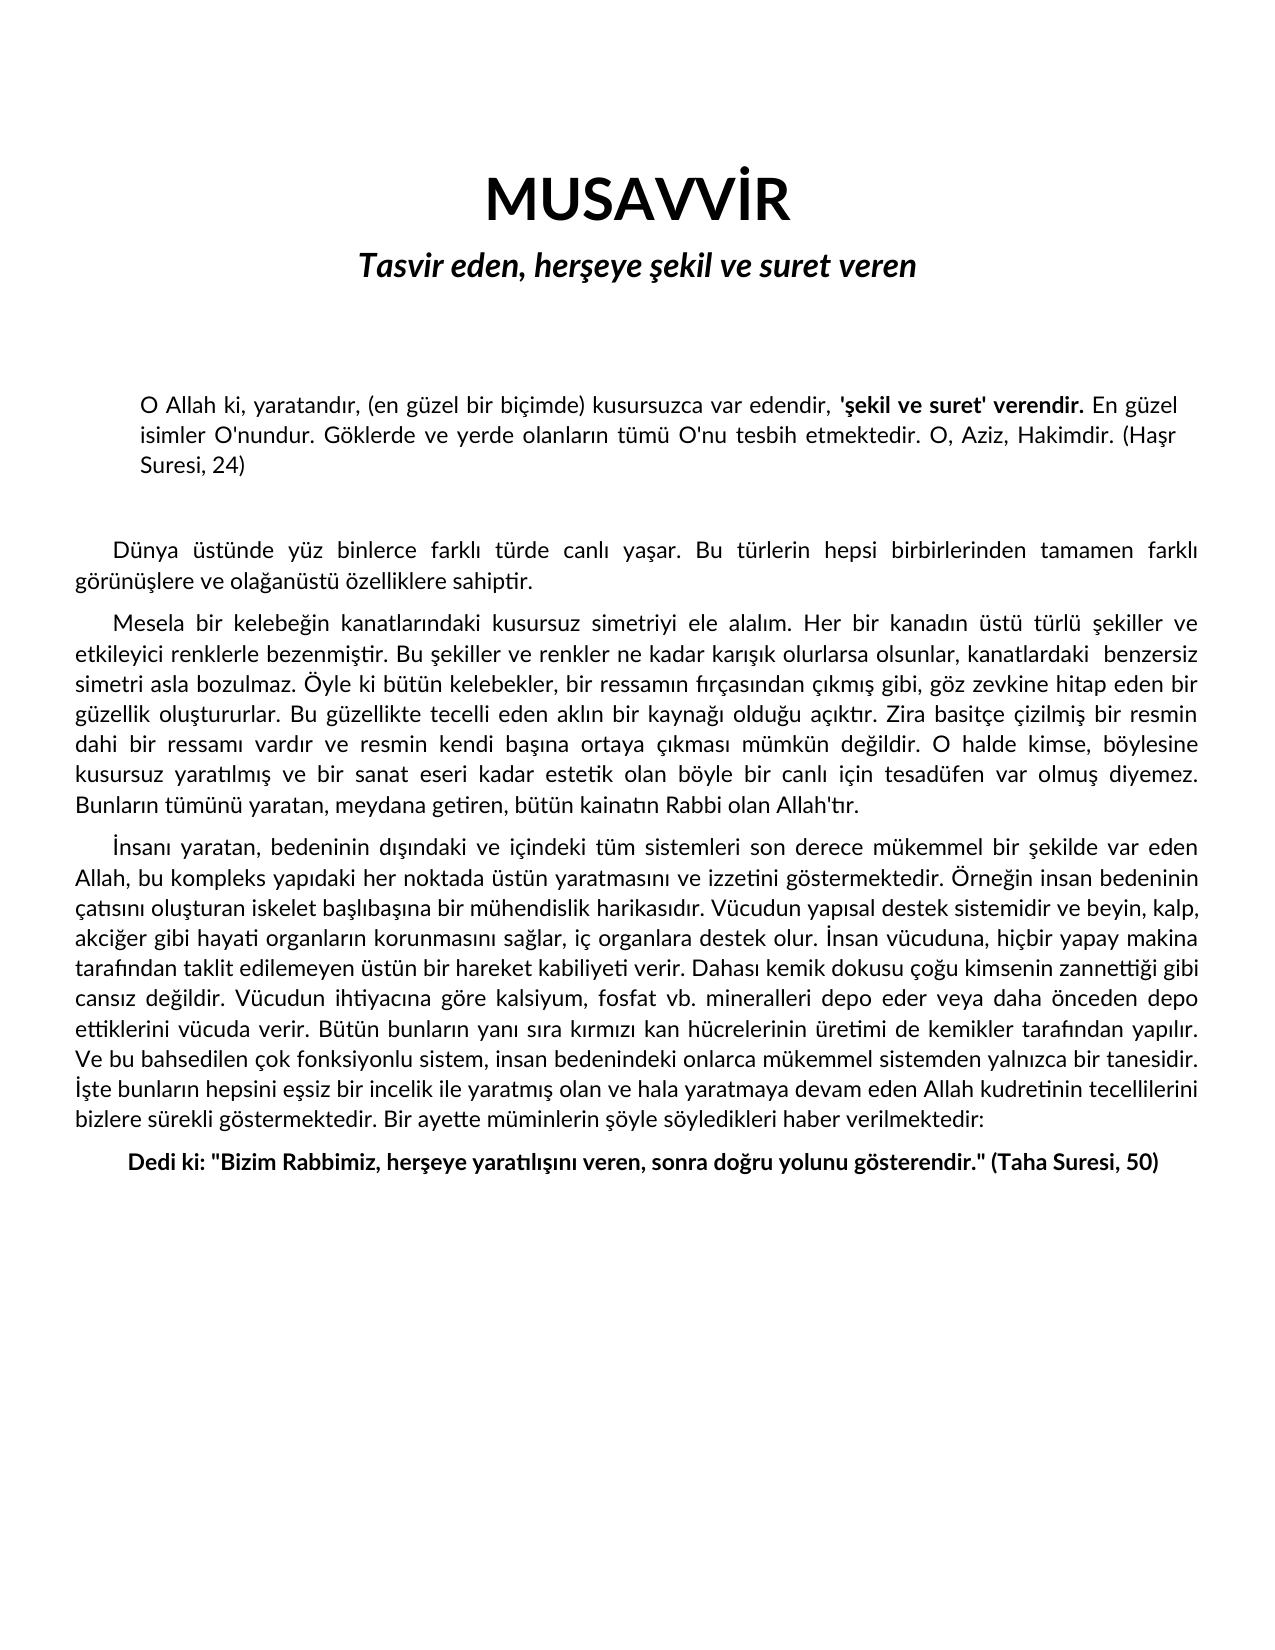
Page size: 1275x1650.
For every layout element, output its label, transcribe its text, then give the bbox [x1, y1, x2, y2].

text İnsanı yaratan, bedeninin dışındaki ve içindeki tüm sistemleri son derece mükemmel bir şekilde var eden Allah, bu kompleks yapıdaki her noktada üstün yaratmasını ve izzetini göstermektedir. Örneğin insan bedeninin çatısını oluşturan iskelet başlıbaşına bir mühendislik harikasıdır. Vücudun yapısal destek sistemidir ve beyin, kalp, akciğer gibi hayati organların korunmasını sağlar, iç organlara destek olur. İnsan vücuduna, hiçbir yapay makina tarafından taklit edilemeyen üstün bir hareket kabiliyeti verir. Dahası kemik dokusu çoğu kimsenin zannettiği gibi cansız değildir. Vücudun ihtiyacına göre kalsiyum, fosfat vb. mineralleri depo eder veya daha önceden depo ettiklerini vücuda verir. Bütün bunların yanı sıra kırmızı kan hücrelerinin üretimi de kemikler tarafından yapılır. Ve bu bahsedilen çok fonksiyonlu sistem, insan bedenindeki onlarca mükemmel sistemden yalnızca bir tanesidir. İşte bunların hepsini eşsiz bir incelik ile yaratmış olan ve hala yaratmaya devam eden Allah kudretinin tecellilerini bizlere sürekli göstermektedir. Bir ayette müminlerin şöyle söyledikleri haber verilmektedir: [75, 833, 1200, 1132]
subtitle MUSAVVİR [75, 162, 1200, 232]
text Mesela bir kelebeğin kanatlarındaki kusursuz simetriyi ele alalım. Her bir kanadın üstü türlü şekiller ve etkileyici renklerle bezenmiştir. Bu şekiller ve renkler ne kadar karışık olurlarsa olsunlar, kanatlardaki benzersiz simetri asla bozulmaz. Öyle ki bütün kelebekler, bir ressamın fırçasından çıkmış gibi, göz zevkine hitap eden bir güzellik oluştururlar. Bu güzellikte tecelli eden aklın bir kaynağı olduğu açıktır. Zira basitçe çizilmiş bir resmin dahi bir ressamı vardır ve resmin kendi başına ortaya çıkması mümkün değildir. O halde kimse, böylesine kusursuz yaratılmış ve bir sanat eseri kadar estetik olan böyle bir canlı için tesadüfen var olmuş diyemez. Bunların tümünü yaratan, meydana getiren, bütün kainatın Rabbi olan Allah'tır. [75, 609, 1200, 818]
text Dedi ki: "Bizim Rabbimiz, herşeye yaratılışını veren, sonra doğru yolunu gösterendir." (Taha Suresi, 50) [127, 1148, 1177, 1175]
text Tasvir eden, herşeye şekil ve suret veren [75, 245, 1200, 285]
text Dünya üstünde yüz binlerce farklı türde canlı yaşar. Bu türlerin hepsi birbirlerinden tamamen farklı görünüşlere ve olağanüstü özelliklere sahiptir. [75, 536, 1200, 594]
text O Allah ki, yaratandır, (en güzel bir biçimde) kusursuzca var edendir, 'şekil ve suret' verendir. En güzel isimler O'nundur. Göklerde ve yerde olanların tümü O'nu tesbih etmektedir. O, Aziz, Hakimdir. (Haşr Suresi, 24) [140, 390, 1178, 478]
